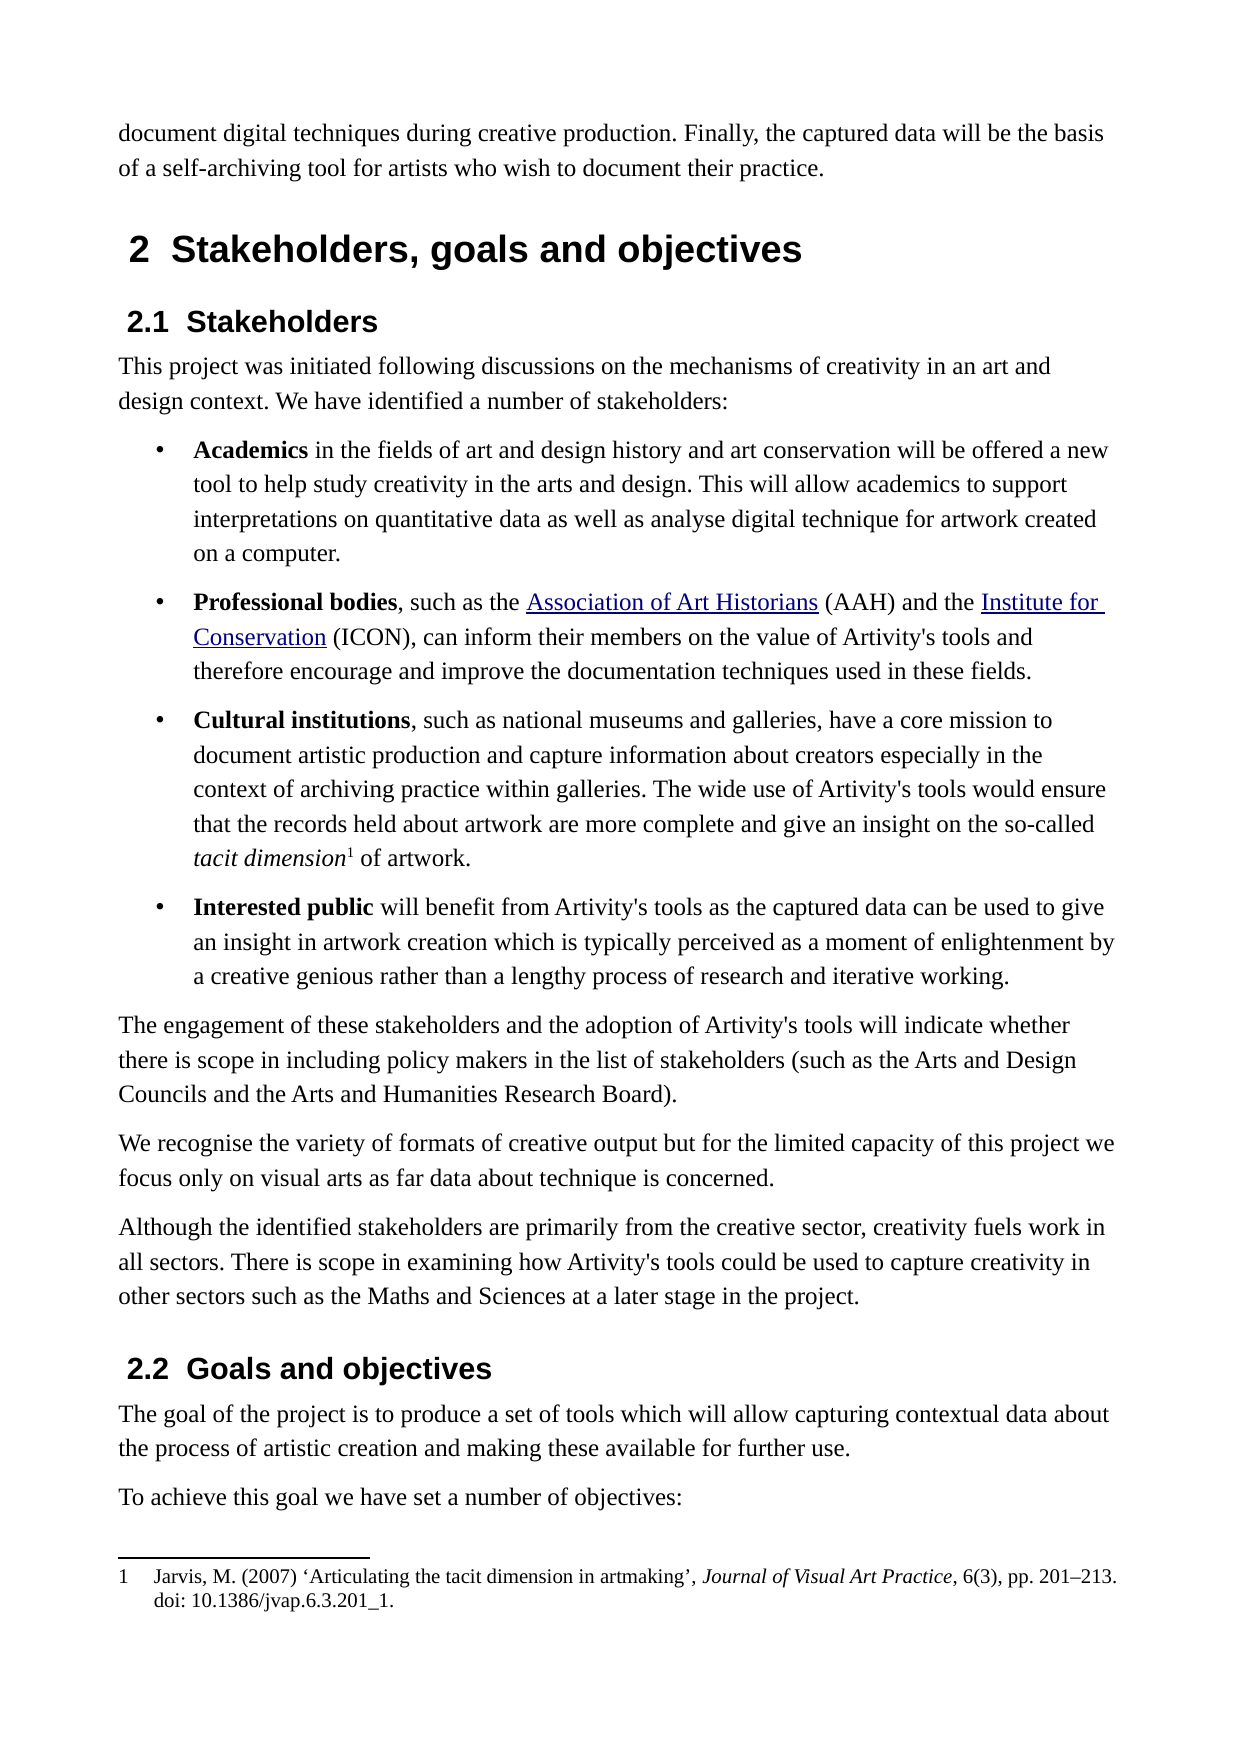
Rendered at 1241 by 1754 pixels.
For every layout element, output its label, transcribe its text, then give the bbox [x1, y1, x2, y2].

text The engagement of these stakeholders and the adoption of Artivity's tools will indicate whether there is scope in including policy makers in the list of stakeholders (such as the Arts and Design Councils and the Arts and Humanities Research Board). [118, 1011, 1122, 1108]
list Jarvis, M. (2007) ‘Articulating the tacit dimension in artmaking’, Journal of Visual Art Practice, 6(3), pp. 201–213. doi: 10.1386/jvap.6.3.201_1. [118, 1564, 1122, 1612]
subtitle Goals and objectives [118, 1351, 1122, 1386]
list Academics in the fields of art and design history and art conservation will be offered a new tool to help study creativity in the arts and design. This will allow academics to support interpretations on quantitative data as well as analyse digital technique for artwork created on a computer. [156, 435, 1122, 567]
list Professional bodies, such as the Association of Art Historians (AAH) and the Institute for Conservation (ICON), can inform their members on the value of Artivity's tools and therefore encourage and improve the documentation techniques used in these fields. [156, 587, 1122, 685]
subtitle Stakeholders, goals and objectives [118, 227, 1122, 270]
list Interested public will benefit from Artivity's tools as the captured data can be used to give an insight in artwork creation which is typically perceived as a moment of enlightenment by a creative genious rather than a lengthy process of research and iterative working. [156, 892, 1122, 990]
text Although the identified stakeholders are primarily from the creative sector, creativity fuels work in all sectors. There is scope in examining how Artivity's tools could be used to capture creativity in other sectors such as the Maths and Sciences at a later stage in the project. [118, 1212, 1122, 1310]
text To achieve this goal we have set a number of objectives: [118, 1482, 1122, 1511]
list Cultural institutions, such as national museums and galleries, have a core mission to document artistic production and capture information about creators especially in the context of archiving practice within galleries. The wide use of Artivity's tools would ensure that the records held about artwork are more complete and give an insight on the so-called tacit dimension of artwork. [156, 706, 1122, 872]
text The goal of the project is to produce a set of tools which will allow capturing contextual data about the process of artistic creation and making these available for further use. [118, 1399, 1122, 1462]
subtitle Stakeholders [118, 304, 1122, 339]
text document digital techniques during creative production. Finally, the captured data will be the basis of a self-archiving tool for artists who wish to document their practice. [118, 118, 1122, 181]
text This project was initiated following discussions on the mechanisms of creativity in an art and design context. We have identified a number of stakeholders: [118, 351, 1122, 415]
text We recognise the variety of formats of creative output but for the limited capacity of this project we focus only on visual arts as far data about technique is concerned. [118, 1128, 1122, 1192]
